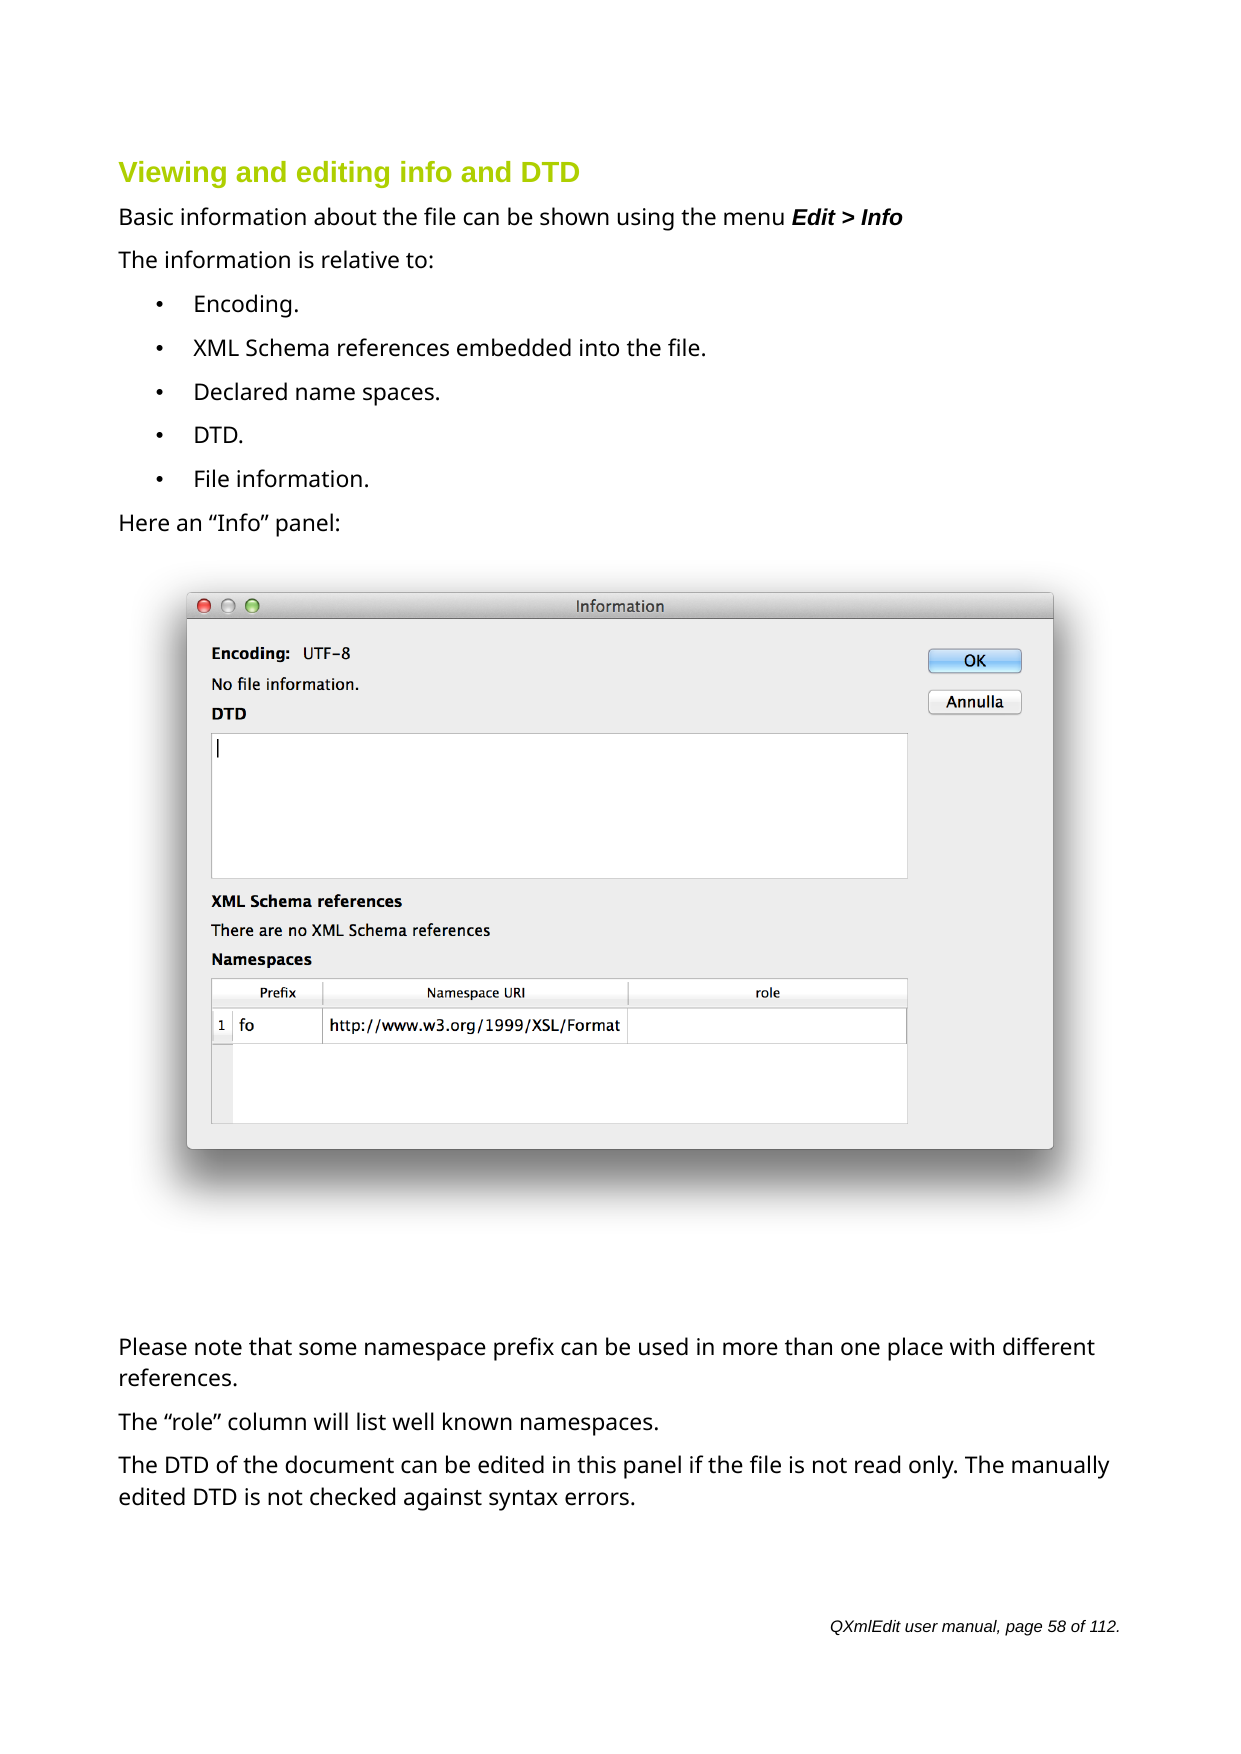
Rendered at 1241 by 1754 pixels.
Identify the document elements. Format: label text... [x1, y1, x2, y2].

text Please note that some namespace prefix can be used in more than one place with different references. [118, 1331, 1122, 1393]
text Here an “Info” panel: [118, 507, 1122, 538]
text The “role” column will list well known namespaces. [118, 1406, 1122, 1437]
subtitle Viewing and editing info and DTD [118, 155, 1122, 188]
list Encoding. [156, 288, 1122, 319]
picture [118, 550, 1122, 1244]
list XML Schema references embedded into the file. [156, 332, 1122, 363]
text Basic information about the file can be shown using the menu Edit > Info [118, 201, 1122, 232]
list Declared name spaces. [156, 376, 1122, 407]
list DTD. [156, 419, 1122, 451]
text The information is relative to: [118, 244, 1122, 276]
text The DTD of the document can be edited in this panel if the file is not read only. The manually edited DTD is not checked against syntax errors. [118, 1449, 1122, 1512]
list File information. [156, 463, 1122, 494]
